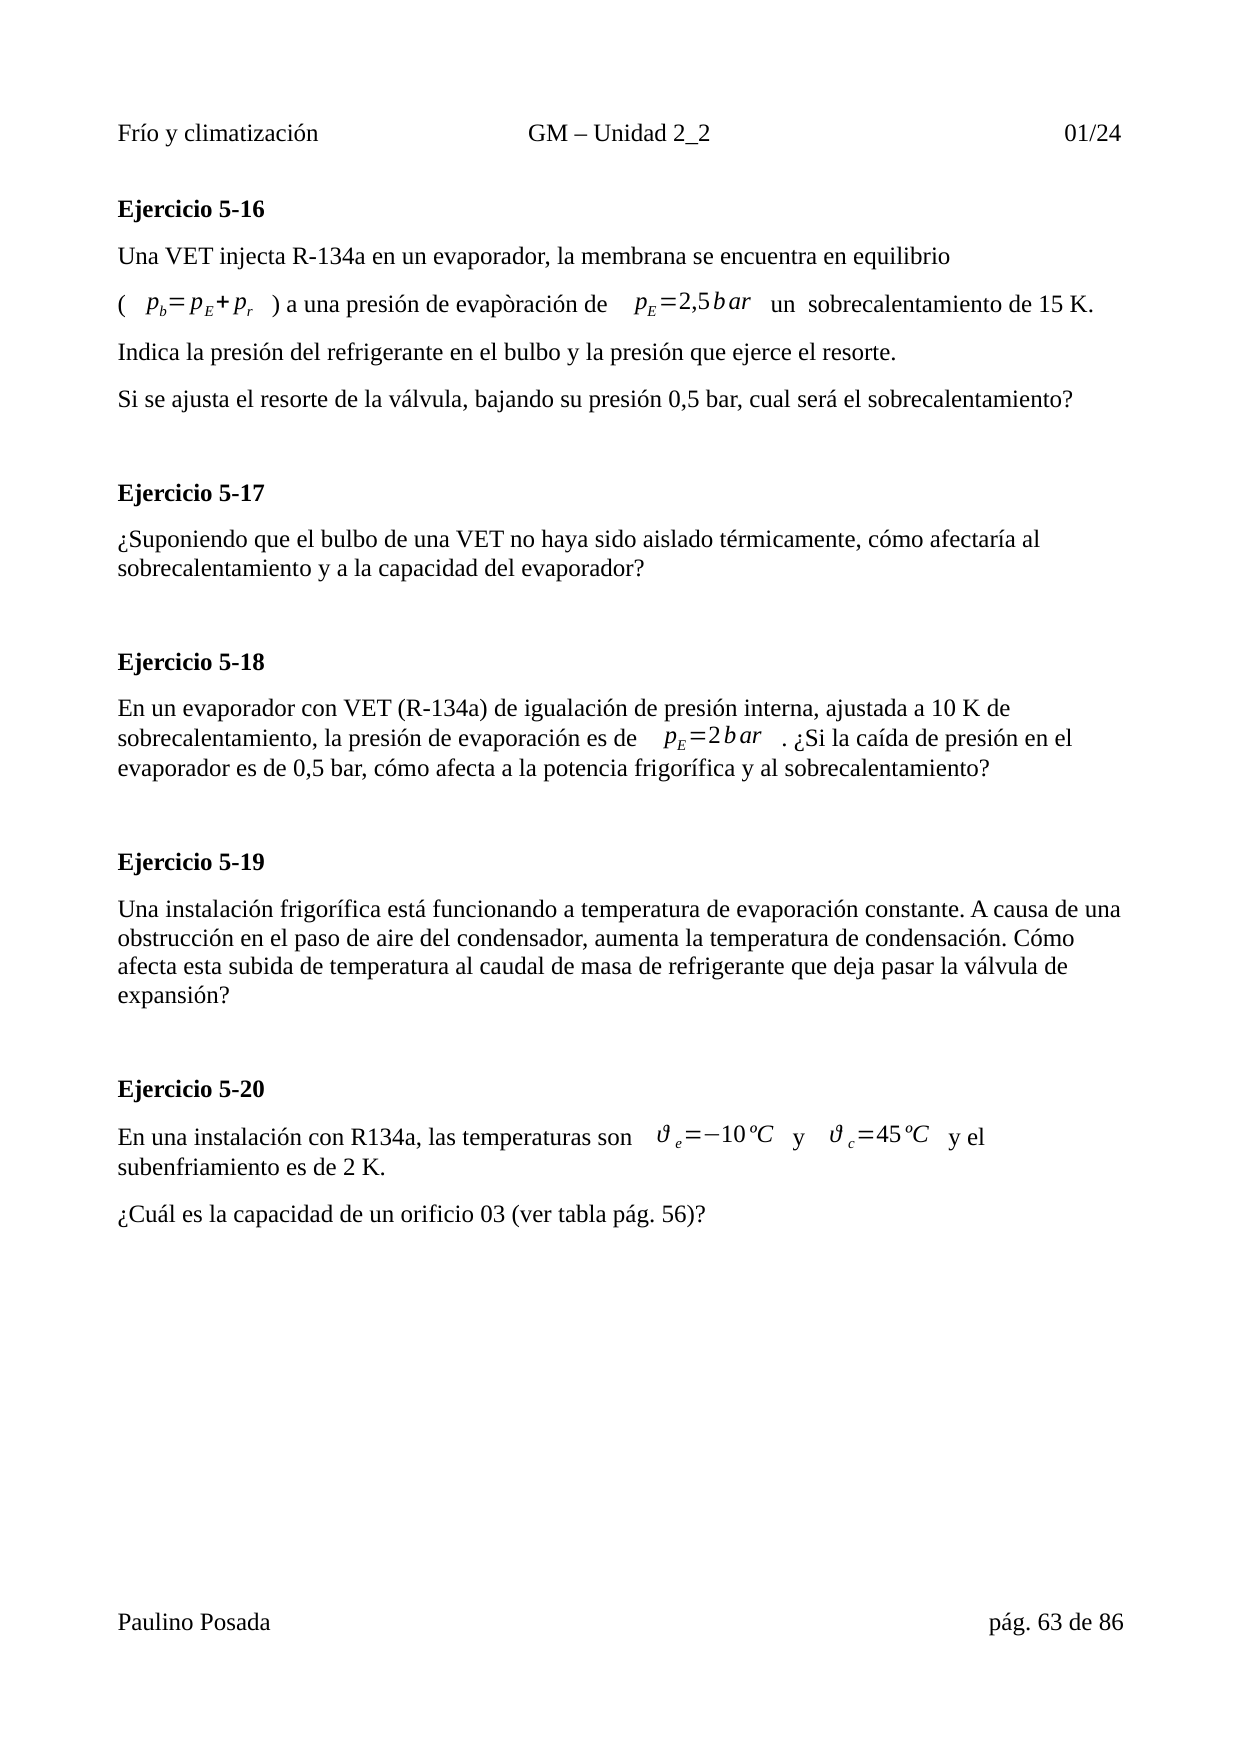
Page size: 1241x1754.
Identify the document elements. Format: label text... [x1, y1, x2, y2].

text () a una presión de evapòración de un sobrecalentamiento de 15 K. [117, 288, 1123, 319]
text Indica la presión del refrigerante en el bulbo y la presión que ejerce el resorte. [117, 337, 1123, 366]
text Ejercicio 5-19 [117, 847, 1123, 876]
text ¿Cuál es la capacidad de un orificio 03 (ver tabla pág. 56)? [117, 1199, 1123, 1227]
text ¿Suponiendo que el bulbo de una VET no haya sido aislado térmicamente, cómo afectaría al sobrecalentamiento y a la capacidad del evaporador? [117, 524, 1123, 582]
text Ejercicio 5-18 [117, 647, 1123, 675]
text Ejercicio 5-17 [117, 478, 1123, 506]
text Una VET injecta R-134a en un evaporador, la membrana se encuentra en equilibrio [117, 241, 1123, 270]
text Si se ajusta el resorte de la válvula, bajando su presión 0,5 bar, cual será el sobrecalentamiento? [117, 384, 1123, 413]
text En una instalación con R134a, las temperaturas son y y el subenfriamiento es de 2 K. [117, 1120, 1123, 1181]
text Ejercicio 5-20 [117, 1074, 1123, 1102]
text Ejercicio 5-16 [117, 194, 1123, 223]
text En un evaporador con VET (R-134a) de igualación de presión interna, ajustada a 10 K de sobrecalentamiento, la presión de evaporación es de . ¿Si la caída de presión en el evaporador es de 0,5 bar, cómo afecta a la potencia frigorífica y al sobrecalentamiento? [117, 693, 1123, 782]
text Una instalación frigorífica está funcionando a temperatura de evaporación constante. A causa de una obstrucción en el paso de aire del condensador, aumenta la temperatura de condensación. Cómo afecta esta subida de temperatura al caudal de masa de refrigerante que deja pasar la válvula de expansión? [117, 894, 1123, 1009]
